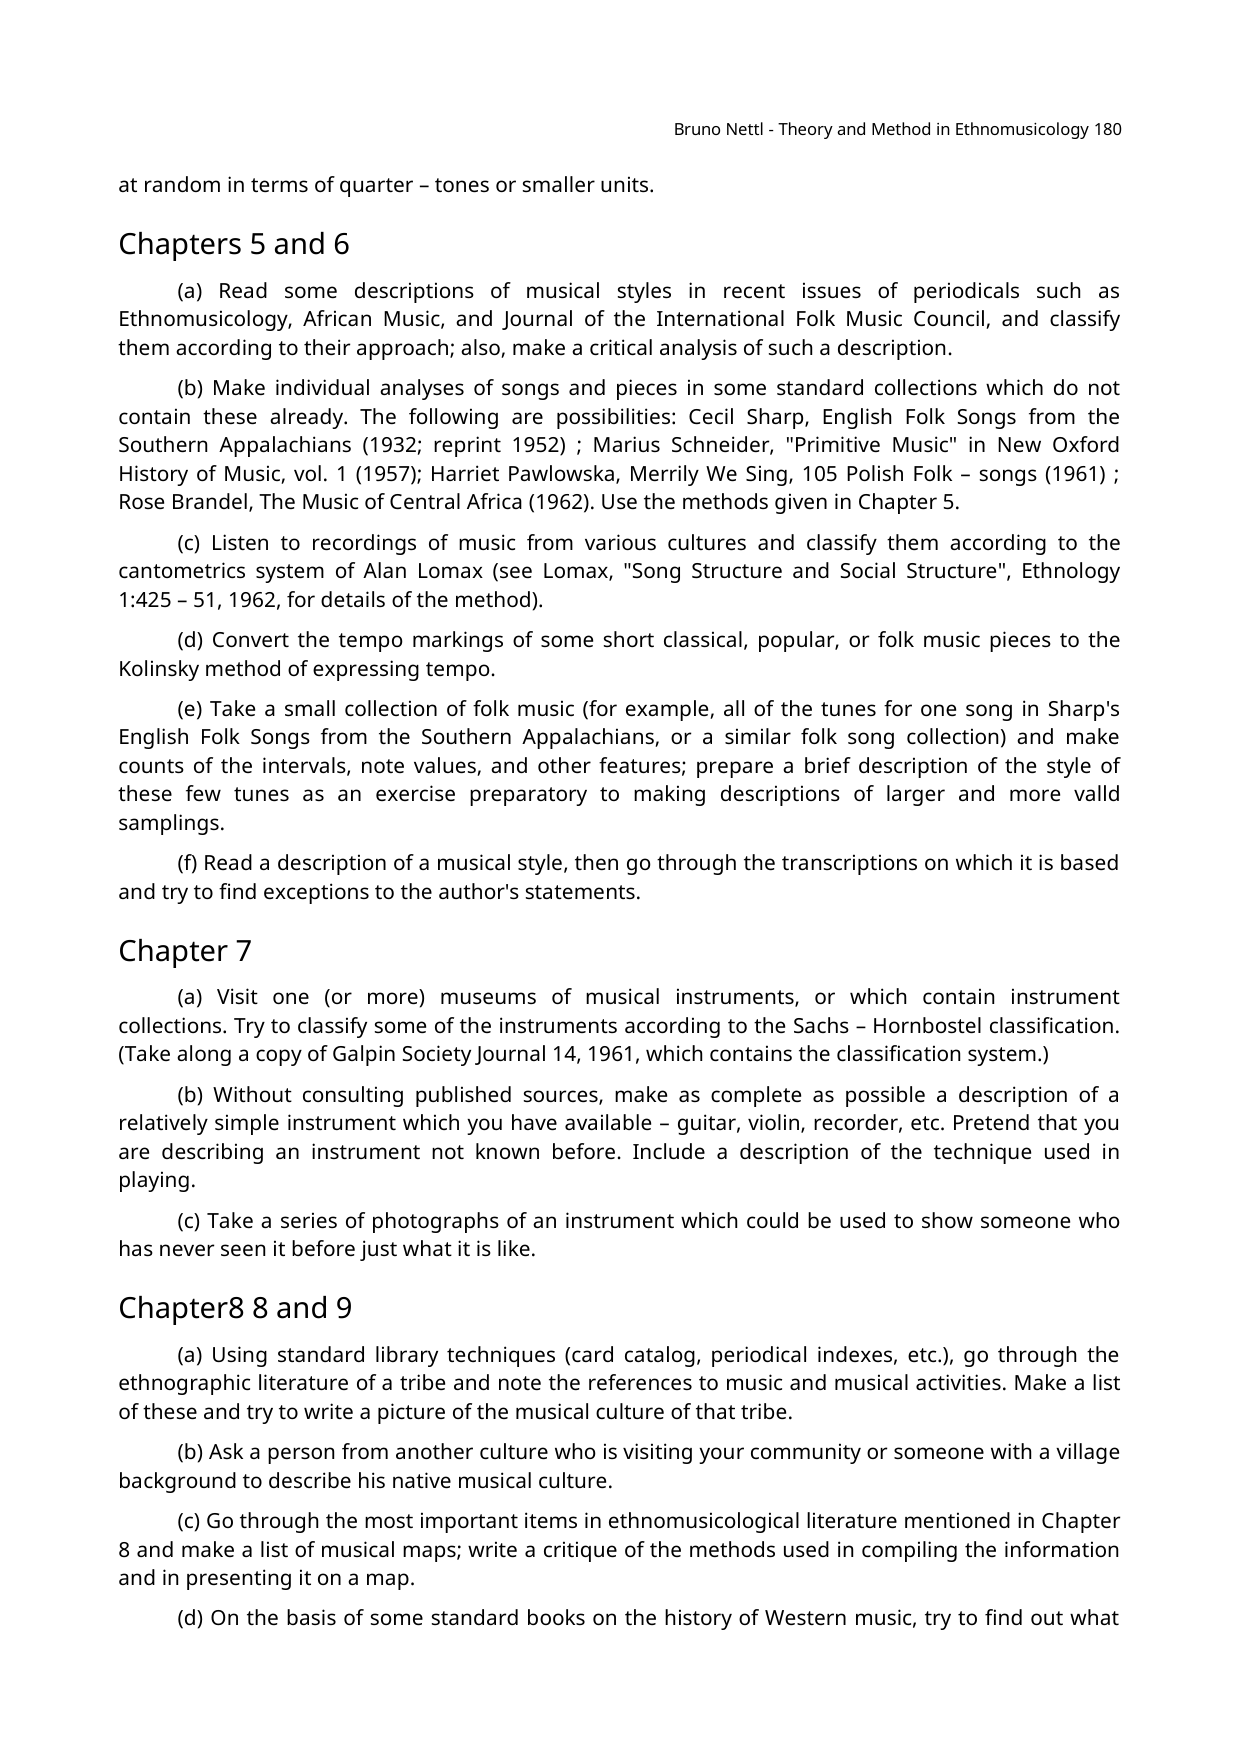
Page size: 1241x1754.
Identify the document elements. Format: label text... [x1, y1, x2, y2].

text (b) Ask a person from another culture who is visiting your community or someone with a village background to describe his native musical culture. [118, 1437, 1122, 1494]
text (e) Take a small collection of folk music (for example, all of the tunes for one song in Sharp's English Folk Songs from the Southern Appalachians, or a similar folk song collection) and make counts of the intervals, note values, and other features; prepare a brief description of the style of these few tunes as an exercise preparatory to making descriptions of larger and more valld samplings. [118, 694, 1122, 836]
text (a) Using standard library techniques (card catalog, periodical indexes, etc.), go through the ethnographic literature of a tribe and note the references to music and musical activities. Make a list of these and try to write a picture of the musical culture of that tribe. [118, 1340, 1122, 1425]
text (b) Without consulting published sources, make as complete as possible a description of a relatively simple instrument which you have available – guitar, violin, recorder, etc. Pretend that you are describing an instrument not known before. Include a description of the technique used in playing. [118, 1080, 1122, 1194]
text (d) On the basis of some standard books on the history of Western music, try to find out what [118, 1603, 1122, 1632]
text (f) Read a description of a musical style, then go through the transcriptions on which it is based and try to find exceptions to the author's statements. [118, 848, 1122, 905]
title Chapter8 8 and 9 [118, 1288, 1122, 1327]
text at random in terms of quarter – tones or smaller units. [118, 170, 1122, 199]
text (a) Read some descriptions of musical styles in recent issues of periodicals such as Ethnomusicology, African Music, and Journal of the International Folk Music Council, and classify them according to their approach; also, make a critical analysis of such a description. [118, 276, 1122, 361]
title Chapter 7 [118, 930, 1122, 970]
text (c) Take a series of photographs of an instrument which could be used to show someone who has never seen it before just what it is like. [118, 1206, 1122, 1263]
text (c) Go through the most important items in ethnomusicological literature mentioned in Chapter 8 and make a list of musical maps; write a critique of the methods used in compiling the information and in presenting it on a map. [118, 1506, 1122, 1592]
title Chapters 5 and 6 [118, 224, 1122, 263]
text (d) Convert the tempo markings of some short classical, popular, or folk music pieces to the Kolinsky method of expressing tempo. [118, 625, 1122, 682]
text (b) Make individual analyses of songs and pieces in some standard collections which do not contain these already. The following are possibilities: Cecil Sharp, English Folk Songs from the Southern Appalachians (1932; reprint 1952) ; Marius Schneider, "Primitive Music" in New Oxford History of Music, vol. 1 (1957); Harriet Pawlowska, Merrily We Sing, 105 Polish Folk – songs (1961) ; Rose Brandel, The Music of Central Africa (1962). Use the methods given in Chapter 5. [118, 373, 1122, 516]
text (c) Listen to recordings of music from various cultures and classify them according to the cantometrics system of Alan Lomax (see Lomax, "Song Structure and Social Structure", Ethnology 1:425 – 51, 1962, for details of the method). [118, 527, 1122, 613]
text (a) Visit one (or more) museums of musical instruments, or which contain instrument collections. Try to classify some of the instruments according to the Sachs – Hornbostel classification. (Take along a copy of Galpin Society Journal 14, 1961, which contains the classification system.) [118, 982, 1122, 1068]
